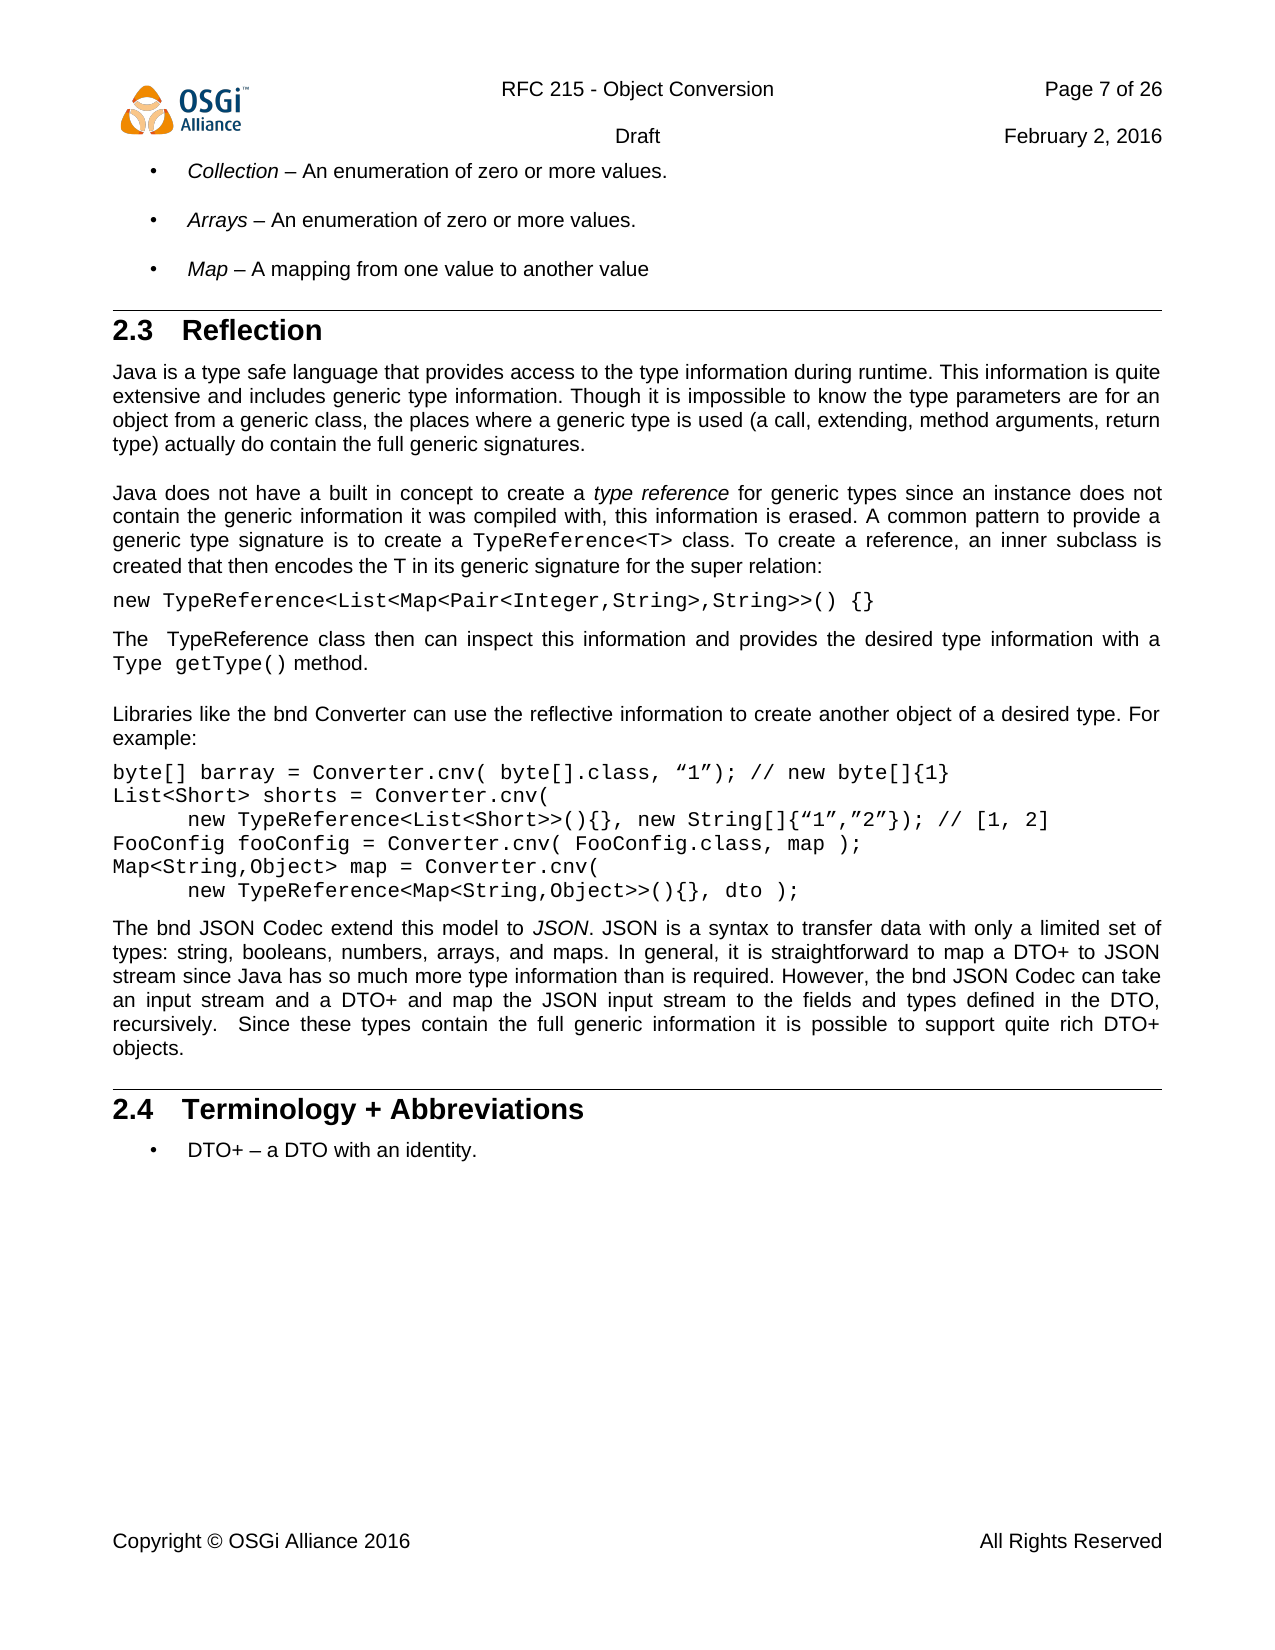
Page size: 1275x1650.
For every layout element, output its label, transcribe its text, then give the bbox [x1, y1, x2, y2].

text new TypeReference<List<Map<Pair<Integer,String>,String>>() {} [112, 591, 1162, 614]
list Collection – An enumeration of zero or more values. [150, 159, 1162, 183]
subtitle Reflection [112, 311, 1162, 347]
text Map<String,Object> map = Converter.cnv( [112, 856, 1162, 880]
text The bnd JSON Codec extend this model to JSON. JSON is a syntax to transfer data with only a limited set of types: string, booleans, numbers, arrays, and maps. In general, it is straightforward to map a DTO+ to JSON stream since Java has so much more type information than is required. However, the bnd JSON Codec can take an input stream and a DTO+ and map the JSON input stream to the fields and types defined in the DTO, recursively. Since these types contain the full generic information it is possible to support quite rich DTO+ objects. [112, 916, 1162, 1060]
text List<Short> shorts = Converter.cnv( [112, 786, 1162, 809]
subtitle Terminology + Abbreviations [112, 1090, 1162, 1126]
list Arrays – An enumeration of zero or more values. [150, 208, 1162, 232]
text Java is a type safe language that provides access to the type information during runtime. This information is quite extensive and includes generic type information. Though it is impossible to know the type parameters are for an object from a generic class, the places where a generic type is used (a call, extending, method arguments, return type) actually do contain the full generic signatures. [112, 359, 1162, 455]
text Libraries like the bnd Converter can use the reflective information to create another object of a desired type. For example: [112, 701, 1162, 749]
list DTO+ – a DTO with an identity. [150, 1138, 1162, 1162]
text The TypeReference class then can inspect this information and provides the desired type information with a Type getType() method. [112, 627, 1162, 676]
text Java does not have a built in concept to create a type reference for generic types since an instance does not contain the generic information it was compiled with, this information is erased. A common pattern to provide a generic type signature is to create a TypeReference<T> class. To create a reference, an inner subclass is created that then encodes the T in its generic signature for the super relation: [112, 480, 1162, 578]
text byte[] barray = Converter.cnv( byte[].class, “1”); // new byte[]{1} [112, 762, 1162, 786]
list Map – A mapping from one value to another value [150, 257, 1162, 281]
text FooConfig fooConfig = Converter.cnv( FooConfig.class, map ); [112, 833, 1162, 856]
picture [113, 78, 257, 142]
text new TypeReference<Map<String,Object>>(){}, dto ); [112, 880, 1162, 904]
text new TypeReference<List<Short>>(){}, new String[]{“1”,”2”}); // [1, 2] [112, 809, 1162, 833]
